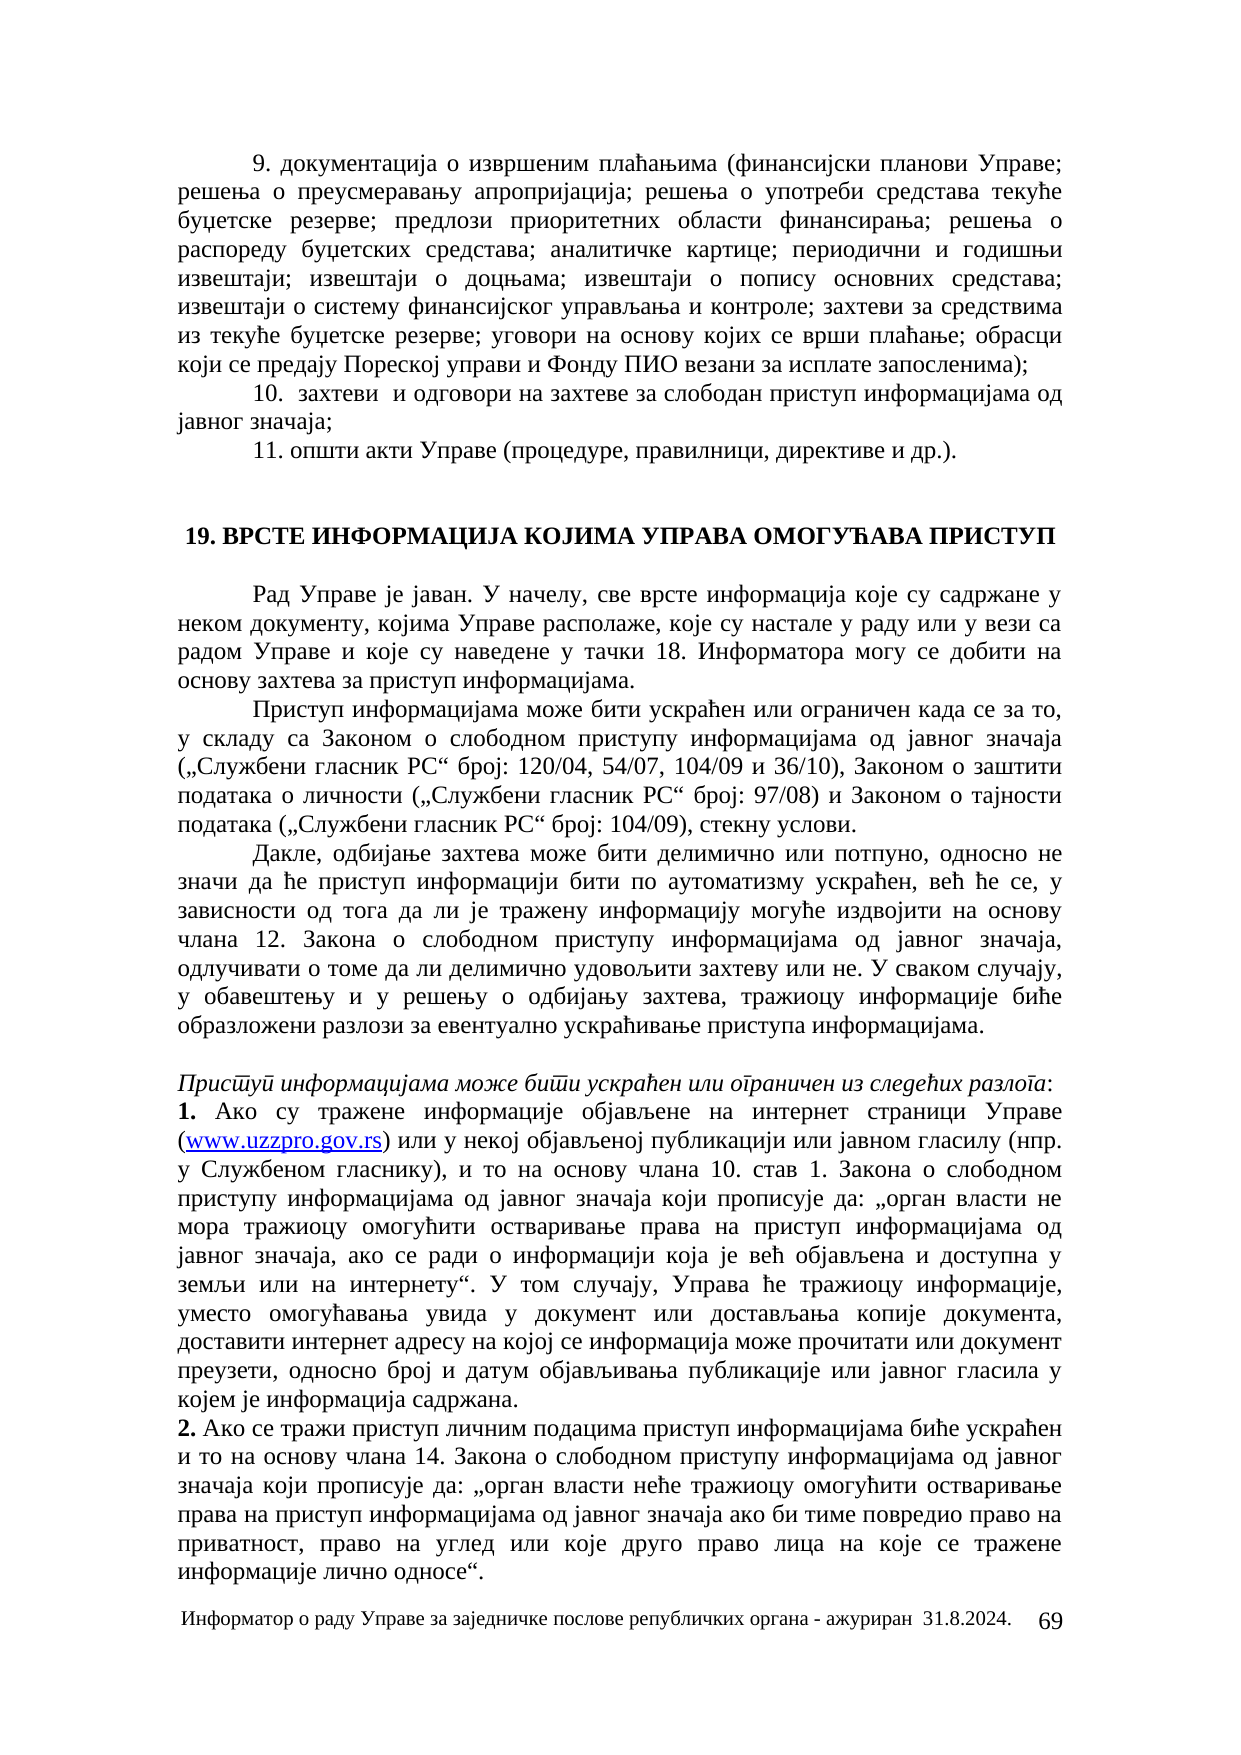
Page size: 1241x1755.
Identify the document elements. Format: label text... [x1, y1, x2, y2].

text 11. општи акти Управе (процедуре, правилници, директиве и др.). [177, 435, 1063, 464]
text 1. Ако су тражене информације објављене на интернет страници Управе (www.uzzpro.gov.rs) или у некој објављеној публикацији или јавном гласилу (нпр. у Службеном гласнику), и то на основу члана 10. став 1. Закона о слободном приступу информацијама од јавног значаја који прописује да: „орган власти не мора тражиоцу омогућити остваривање права на приступ информацијама од јавног значаја, ако се ради о информацији која је већ објављена и доступна у земљи или на интернету“. У том случају, Управа ће тражиоцу информације, уместо омогућавања увида у документ или достављања копије документа, доставити интернет адресу на којој се информација може прочитати или документ преузети, односно број и датум објављивања публикације или јавног гласила у којем је информација садржана. [177, 1096, 1063, 1413]
text 2. Ако се тражи приступ личним подацима приступ информацијама биће ускраћен и то на основу члана 14. Закона о слободном приступу информацијама од јавног значаја који прописује да: „орган власти неће тражиоцу омогућити остваривање права на приступ информацијама од јавног значаја ако би тиме повредио право на приватност, право на углед или које друго право лица на које се тражене информације лично односе“. [177, 1413, 1063, 1585]
text Приступ информацијама може бити ускраћен или ограничен када се за то, у складу са Законом о слободном приступу информацијама од јавног значаја („Службени гласник РС“ број: 120/04, 54/07, 104/09 и 36/10), Законом о заштити података о личности („Службени гласник РС“ број: 97/08) и Законом о тајности података („Службени гласник РС“ број: 104/09), стекну услови. [177, 694, 1063, 838]
text Приступ информацијама може бити ускраћен или ограничен из следећих разлога: [177, 1068, 1063, 1096]
text 9. документација о извршеним плаћањима (финансијски планови Управе; решења о преусмеравању апропријација; решења о употреби средстава текуће буџетске резерве; предлози приоритетних области финансирања; решења о распореду буџетских средстава; аналитичке картице; периодични и годишњи извештаји; извештаји о доцњама; извештаји о попису основних средстава; извештаји о систему финансијског управљања и контроле; захтеви за средствима из текуће буџетске резерве; уговори на основу којих се врши плаћање; обрасци који се предају Пореској управи и Фонду ПИО везани за исплате запосленима); [177, 148, 1063, 378]
text Дакле, одбијање захтева може бити делимично или потпуно, односно не значи да ће приступ информацији бити по аутоматизму ускраћен, већ ће се, у зависности од тога да ли је тражену информацију могуће издвојити на основу члана 12. Закона о слободном приступу информацијама од јавног значаја, одлучивати о томе да ли делимично удовољити захтеву или не. У сваком случају, у обавештењу и у решењу о одбијању захтева, тражиоцу информације биће образложени разлози за евентуално ускраћивање приступа информацијама. [177, 838, 1063, 1039]
subtitle 19. ВРСТЕ ИНФОРМАЦИЈА КОЈИМА УПРАВА ОМОГУЋАВА ПРИСТУП [177, 521, 1063, 550]
text 10. захтеви и одговори на захтеве за слободан приступ информацијама од јавног значаја; [177, 378, 1063, 435]
text Рад Управе је јаван. У начелу, све врсте информација које су садржане у неком документу, којима Управе располаже, које су настале у раду или у вези са радом Управе и које су наведене у тачки 18. Информатора могу се добити на основу захтева за приступ информацијама. [177, 579, 1063, 694]
